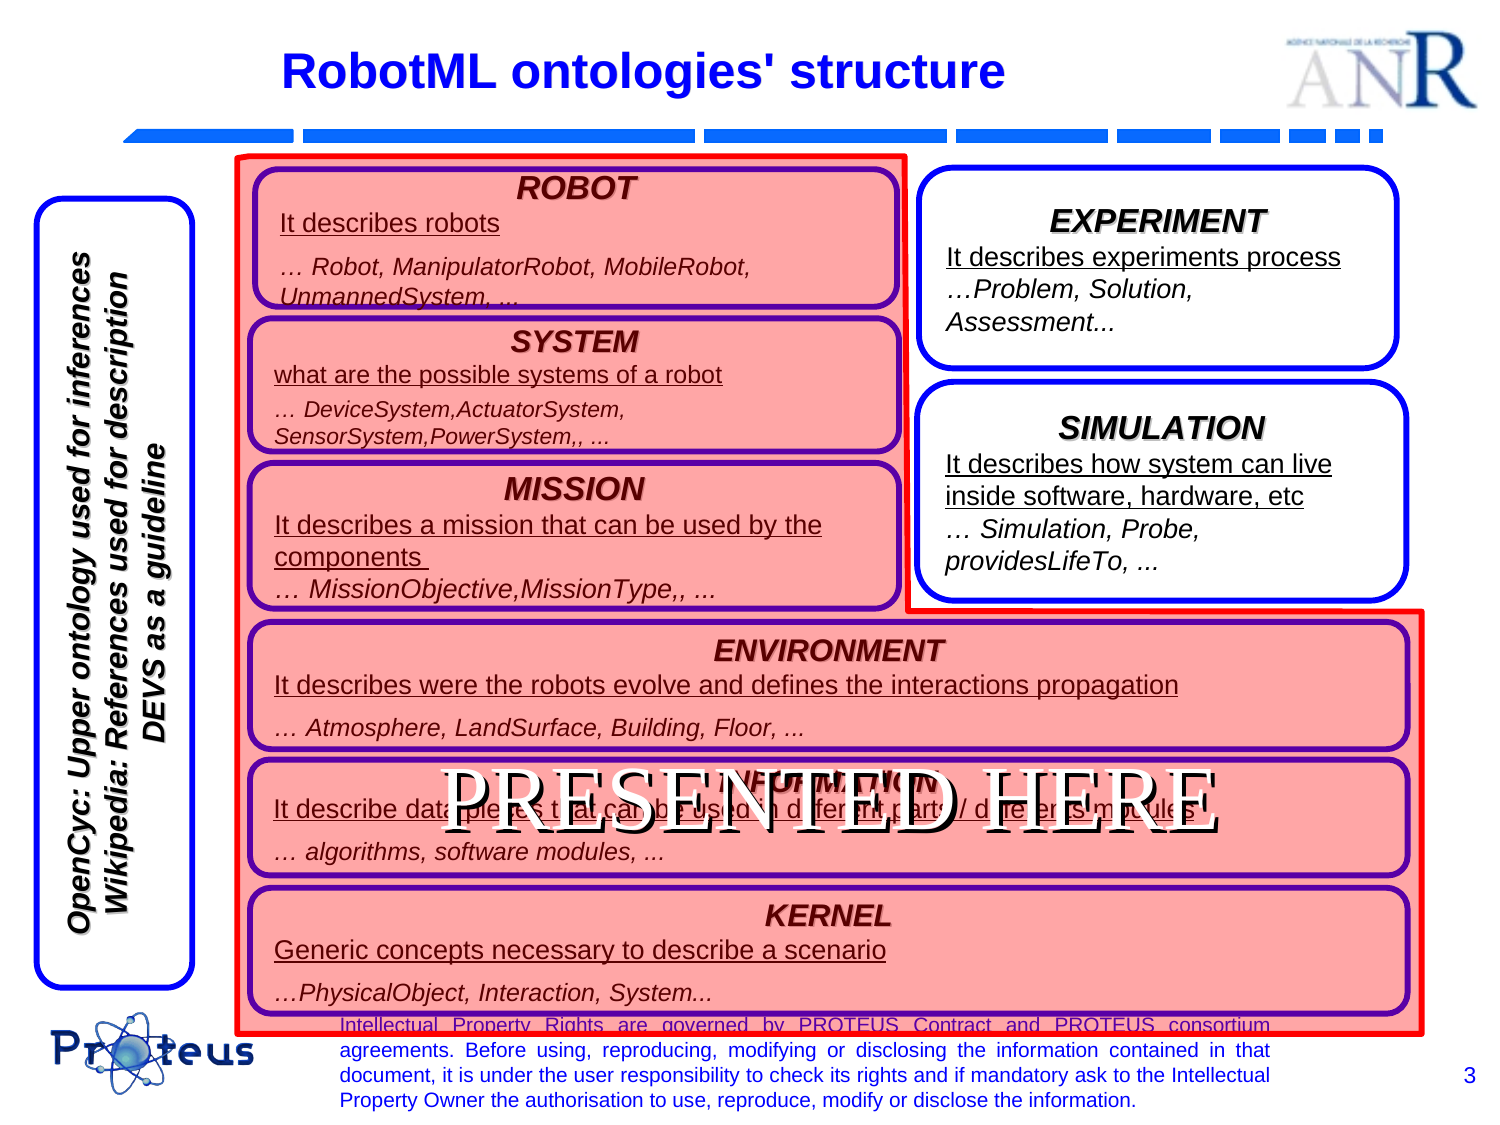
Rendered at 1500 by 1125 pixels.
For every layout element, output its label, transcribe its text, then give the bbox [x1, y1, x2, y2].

text_box PRESENTED HERE [237, 156, 1422, 1034]
text_box SIMULATION It describes how system can live inside software, hardware, etc … Simulation, Probe, providesLifeTo, ... [917, 381, 1407, 601]
title RobotML ontologies' structure [23, 11, 1264, 130]
text_box OpenCyc: Upper ontology used for inferences Wikipedia: References used for description DEVS as a guideline [36, 198, 193, 988]
picture [35, 1003, 272, 1101]
picture [1281, 27, 1484, 115]
text_box EXPERIMENT It describes experiments process …Problem, Solution, Assessment... [918, 167, 1397, 369]
